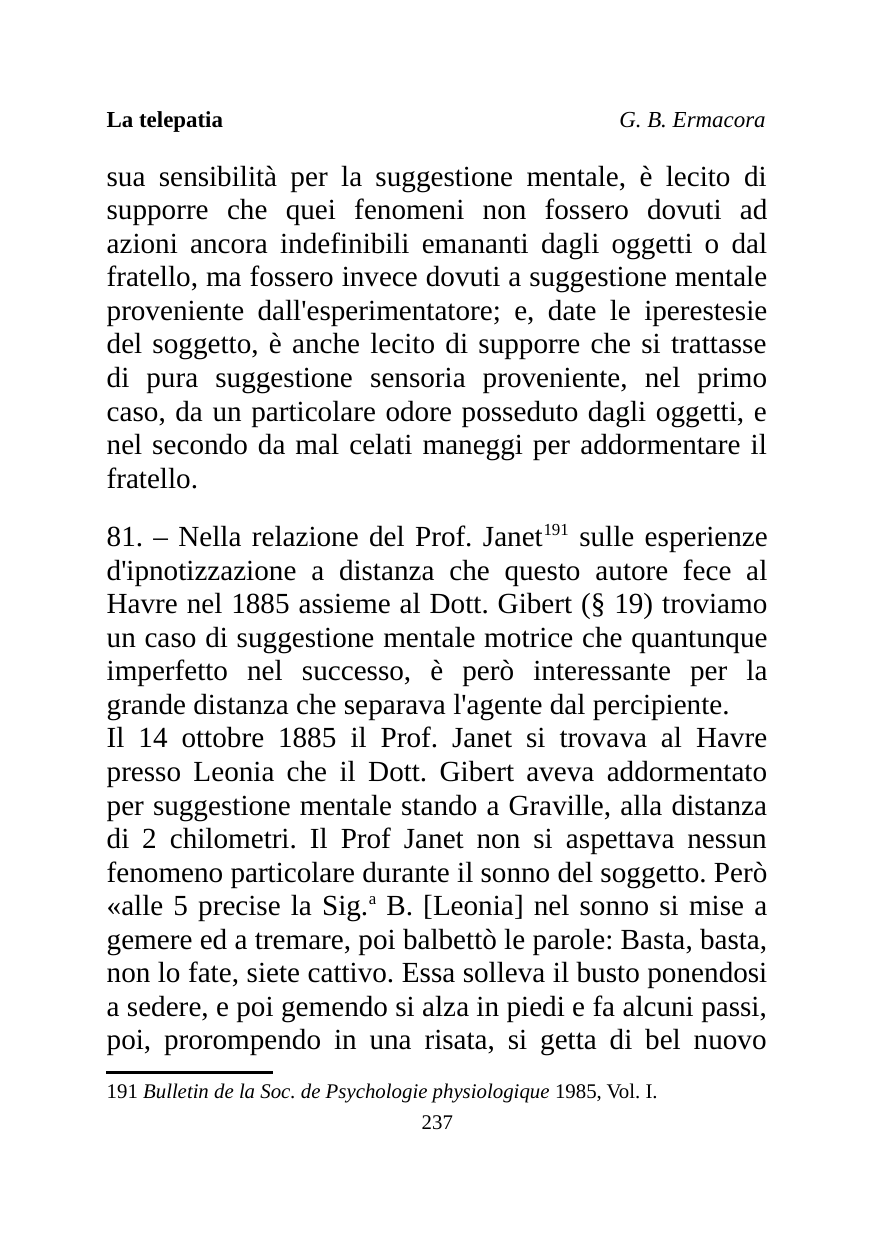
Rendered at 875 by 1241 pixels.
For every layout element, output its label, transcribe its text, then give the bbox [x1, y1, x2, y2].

text Bulletin de la Soc. de Psychologie physiologique 1985, Vol. I. [106, 1078, 768, 1103]
text Il 14 ottobre 1885 il Prof. Janet si trovava al Havre presso Leonia che il Dott. Gibert aveva addormentato per suggestione mentale stando a Graville, alla distanza di 2 chilometri. Il Prof Janet non si aspettava nessun fenomeno particolare durante il sonno del soggetto. Però «alle 5 precise la Sig.a B. [Leonia] nel sonno si mise a gemere ed a tremare, poi balbettò le parole: Basta, basta, non lo fate, siete cattivo. Essa solleva il busto ponendosi a sedere, e poi gemendo si alza in piedi e fa alcuni passi, poi, prorompendo in una risata, si getta di bel nuovo [106, 721, 768, 1056]
text 81. – Nella relazione del Prof. Janet sulle esperienze d'ipnotizzazione a distanza che questo autore fece al Havre nel 1885 assieme al Dott. Gibert (§ 19) troviamo un caso di suggestione mentale motrice che quantunque imperfetto nel successo, è però interessante per la grande distanza che separava l'agente dal percipiente. [106, 519, 768, 721]
text sua sensibilità per la suggestione mentale, è lecito di supporre che quei fenomeni non fossero dovuti ad azioni ancora indefinibili emananti dagli oggetti o dal fratello, ma fossero invece dovuti a suggestione mentale proveniente dall'esperimentatore; e, date le iperestesie del soggetto, è anche lecito di supporre che si trattasse di pura suggestione sensoria proveniente, nel primo caso, da un particolare odore posseduto dagli oggetti, e nel secondo da mal celati maneggi per addormentare il fratello. [106, 159, 768, 494]
